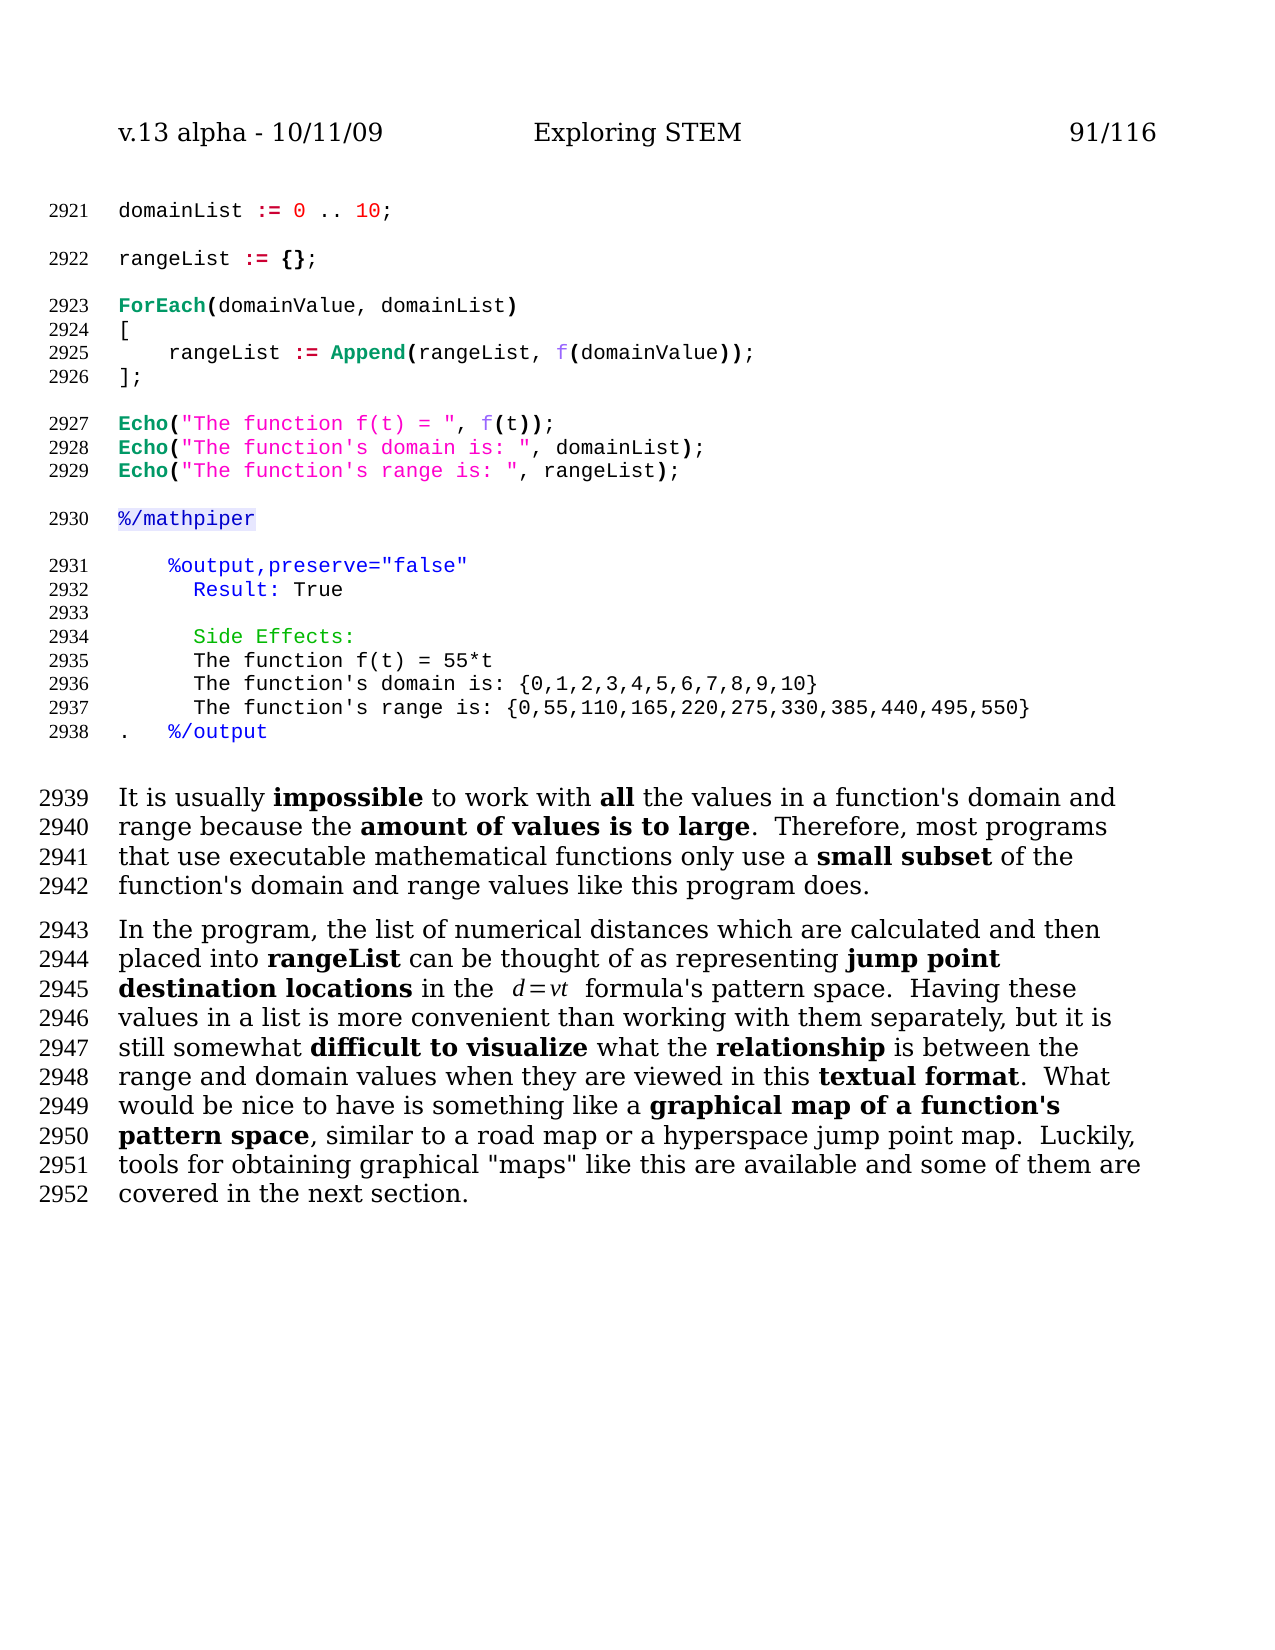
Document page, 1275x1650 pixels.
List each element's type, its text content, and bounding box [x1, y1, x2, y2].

text Result: True [118, 579, 1157, 602]
text ]; [118, 366, 1157, 389]
text %output,preserve="false" [118, 555, 1157, 579]
text The function f(t) = 55*t [118, 650, 1157, 673]
text [ [118, 319, 1157, 342]
text It is usually impossible to work with all the values in a function's domain and range because the amount of values is to large. Therefore, most programs that use executable mathematical functions only use a small subset of the function's domain and range values like this program does. [118, 783, 1157, 900]
text . %/output [118, 721, 1157, 744]
text Echo("The function f(t) = ", f(t)); [118, 413, 1157, 437]
text Echo("The function's domain is: ", domainList); [118, 437, 1157, 461]
text rangeList := Append(rangeList, f(domainValue)); [118, 342, 1157, 366]
text Echo("The function's range is: ", rangeList); [118, 461, 1157, 484]
text The function's range is: {0,55,110,165,220,275,330,385,440,495,550} [118, 697, 1157, 721]
text %/mathpiper [118, 508, 1157, 531]
text The function's domain is: {0,1,2,3,4,5,6,7,8,9,10} [118, 673, 1157, 697]
text In the program, the list of numerical distances which are calculated and then placed into rangeList can be thought of as representing jump point destination locations in theformula's pattern space. Having these values in a list is more convenient than working with them separately, but it is still somewhat difficult to visualize what the relationship is between the range and domain values when they are viewed in this textual format. What would be nice to have is something like a graphical map of a function's pattern space, similar to a road map or a hyperspace jump point map. Luckily, tools for obtaining graphical "maps" like this are available and some of them are covered in the next section. [118, 915, 1157, 1208]
text ForEach(domainValue, domainList) [118, 295, 1157, 319]
text rangeList := {}; [118, 248, 1157, 271]
text domainList := 0 .. 10; [118, 200, 1157, 224]
text Side Effects: [118, 626, 1157, 650]
